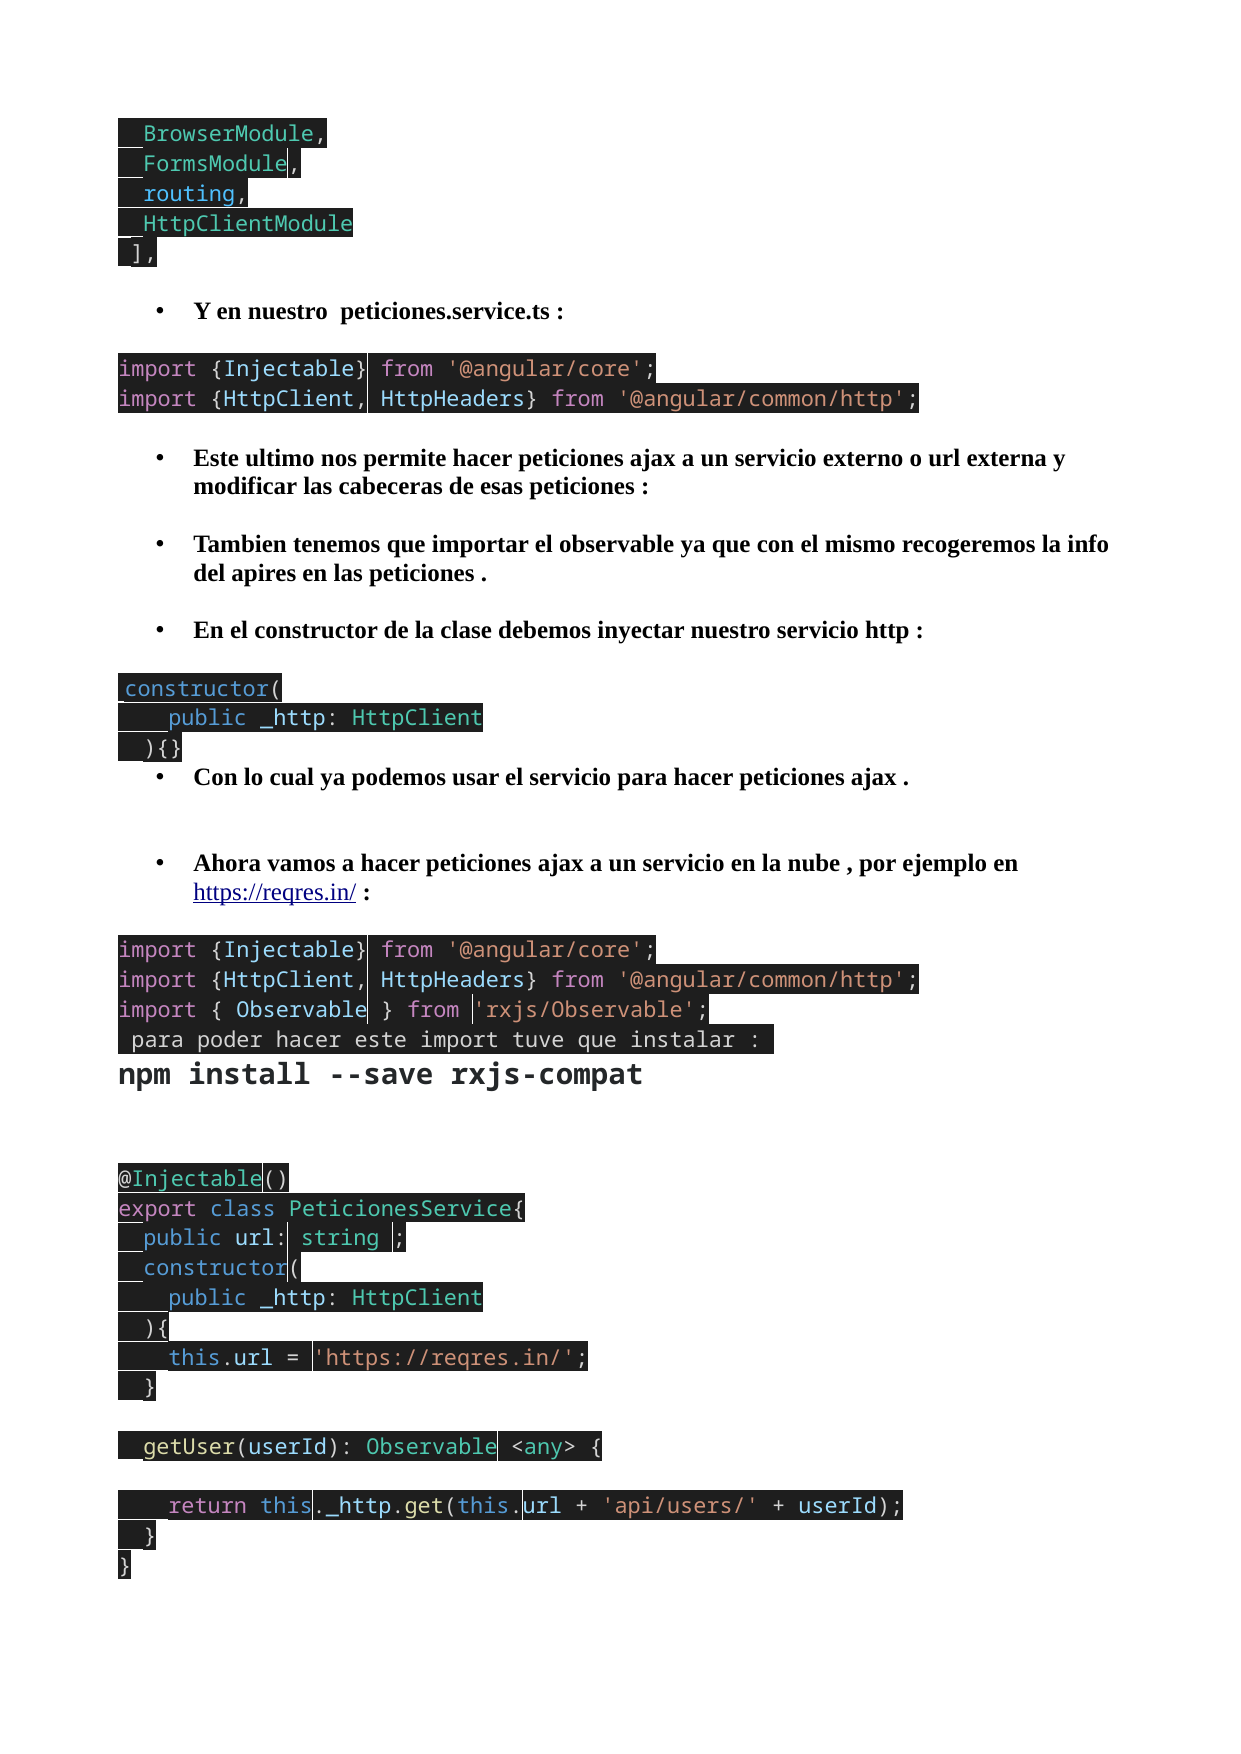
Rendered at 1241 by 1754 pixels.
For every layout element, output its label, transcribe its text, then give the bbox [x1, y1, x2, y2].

list En el constructor de la clase debemos inyectar nuestro servicio http : [156, 615, 1122, 644]
text import { Observable } from 'rxjs/Observable'; [118, 994, 1122, 1024]
text routing, [118, 178, 1122, 207]
text import {Injectable} from '@angular/core'; [118, 353, 1122, 383]
text export class PeticionesService{ [118, 1192, 1122, 1222]
text } [118, 1520, 1122, 1550]
text return this._http.get(this.url + 'api/users/' + userId); [118, 1490, 1122, 1520]
text @Injectable() [118, 1163, 1122, 1192]
text import {HttpClient, HttpHeaders} from '@angular/common/http'; [118, 964, 1122, 994]
list Con lo cual ya podemos usar el servicio para hacer peticiones ajax . [156, 762, 1122, 791]
list Tambien tenemos que importar el observable ya que con el mismo recogeremos la info del apires en las peticiones . [156, 529, 1122, 586]
text constructor( [118, 673, 1122, 702]
text public url: string ; [118, 1222, 1122, 1252]
text npm install --save rxjs-compat [118, 1054, 1122, 1093]
text getUser(userId): Observable <any> { [118, 1431, 1122, 1461]
text HttpClientModule [118, 207, 1122, 237]
list Este ultimo nos permite hacer peticiones ajax a un servicio externo o url externa y modificar las cabeceras de esas peticiones : [156, 443, 1122, 500]
text } [118, 1371, 1122, 1401]
text constructor( [118, 1252, 1122, 1282]
text public _http: HttpClient [118, 1282, 1122, 1312]
text import {HttpClient, HttpHeaders} from '@angular/common/http'; [118, 383, 1122, 413]
text ){} [118, 732, 1122, 762]
text para poder hacer este import tuve que instalar : [118, 1024, 1122, 1054]
list Y en nuestro peticiones.service.ts : [156, 296, 1122, 324]
text ){ [118, 1312, 1122, 1341]
text ], [118, 237, 1122, 267]
text } [118, 1550, 1122, 1579]
text public _http: HttpClient [118, 702, 1122, 732]
text import {Injectable} from '@angular/core'; [118, 934, 1122, 964]
text this.url = 'https://reqres.in/'; [118, 1341, 1122, 1371]
list Ahora vamos a hacer peticiones ajax a un servicio en la nube , por ejemplo en https://reqres.in/ : [156, 848, 1122, 906]
text BrowserModule, [118, 118, 1122, 148]
text FormsModule, [118, 148, 1122, 178]
